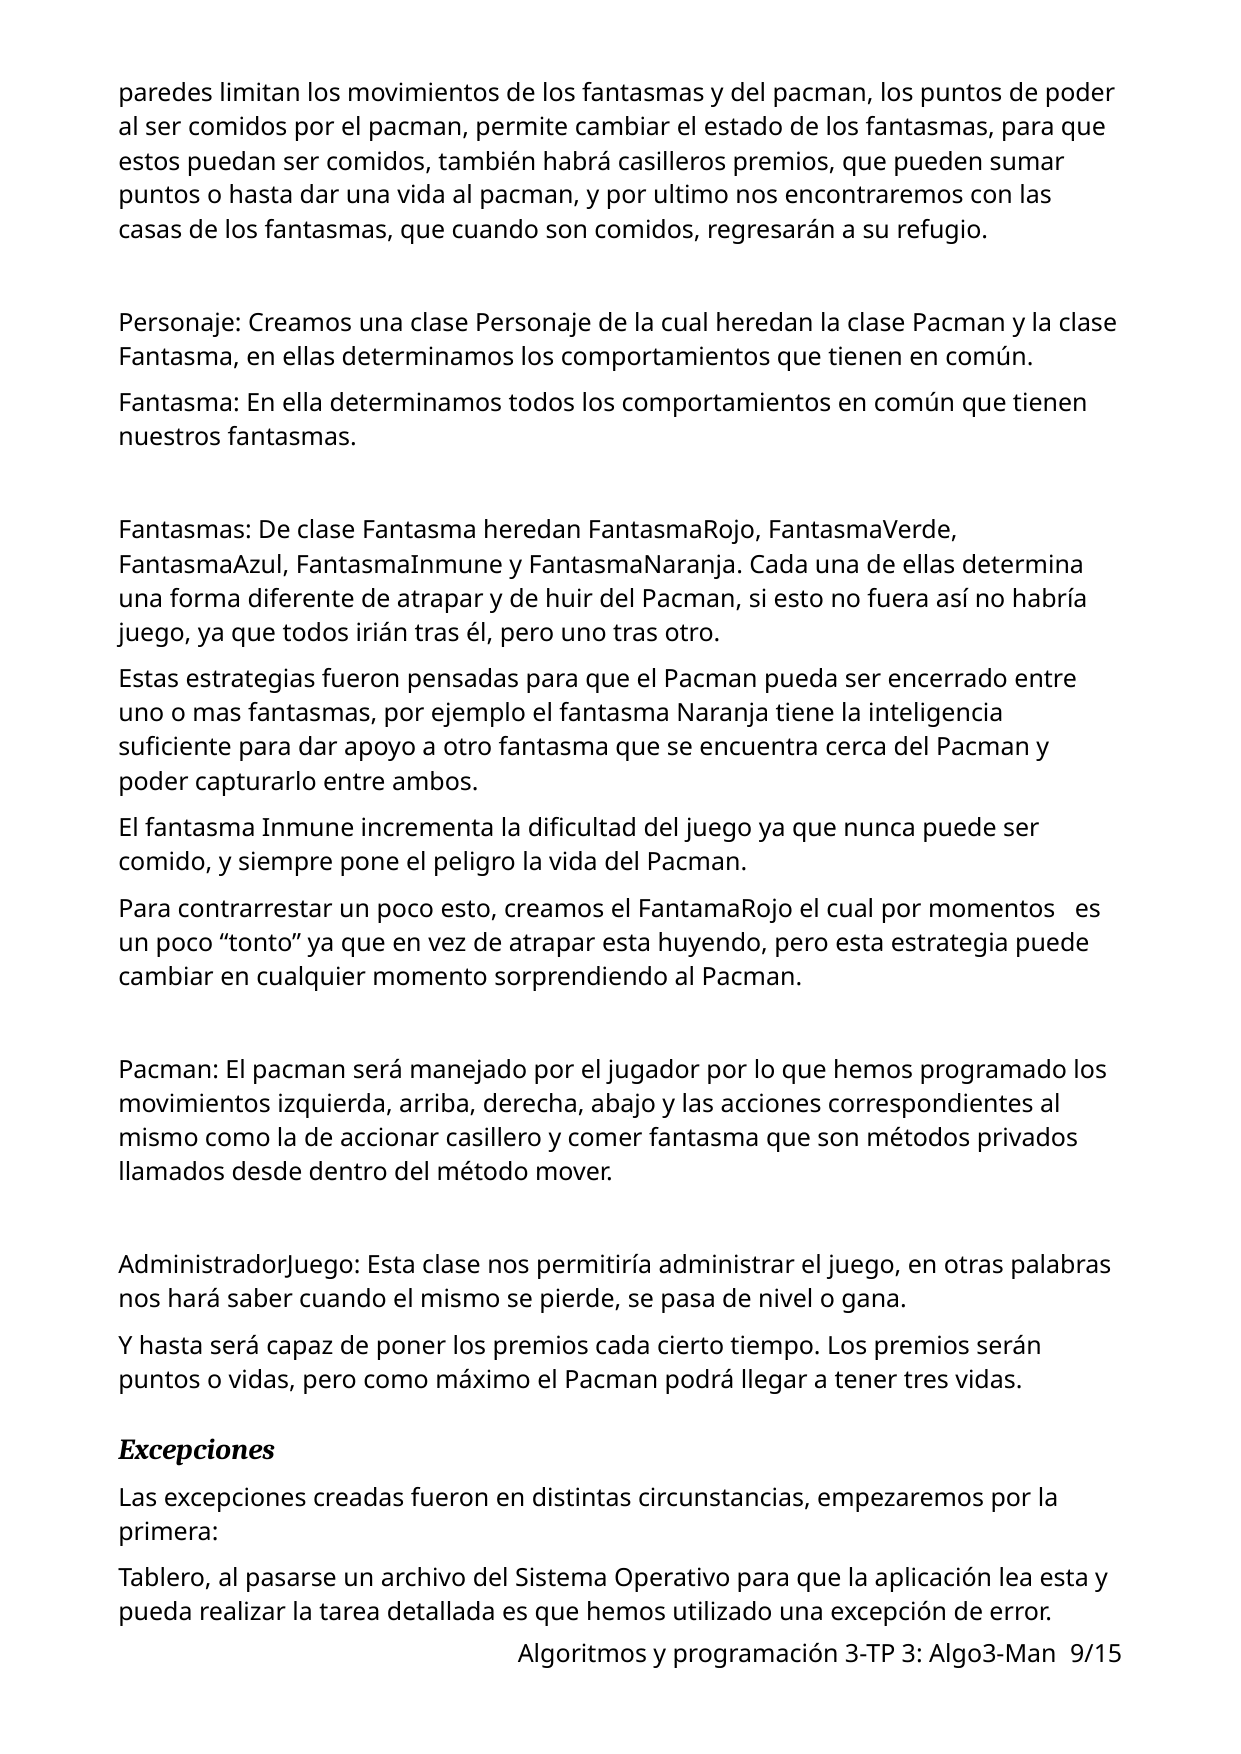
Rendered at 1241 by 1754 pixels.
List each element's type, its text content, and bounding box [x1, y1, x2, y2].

text Tablero, al pasarse un archivo del Sistema Operativo para que la aplicación lea esta y pueda realizar la tarea detallada es que hemos utilizado una excepción de error. [118, 1560, 1122, 1628]
text Y hasta será capaz de poner los premios cada cierto tiempo. Los premios serán puntos o vidas, pero como máximo el Pacman podrá llegar a tener tres vidas. [118, 1327, 1122, 1396]
text Personaje: Creamos una clase Personaje de la cual heredan la clase Pacman y la clase Fantasma, en ellas determinamos los comportamientos que tienen en común. [118, 304, 1122, 372]
text Fantasma: En ella determinamos todos los comportamientos en común que tienen nuestros fantasmas. [118, 385, 1122, 453]
text paredes limitan los movimientos de los fantasmas y del pacman, los puntos de poder al ser comidos por el pacman, permite cambiar el estado de los fantasmas, para que estos puedan ser comidos, también habrá casilleros premios, que pueden sumar puntos o hasta dar una vida al pacman, y por ultimo nos encontraremos con las casas de los fantasmas, que cuando son comidos, regresarán a su refugio. [118, 75, 1122, 245]
text Estas estrategias fueron pensadas para que el Pacman pueda ser encerrado entre uno o mas fantasmas, por ejemplo el fantasma Naranja tiene la inteligencia suficiente para dar apoyo a otro fantasma que se encuentra cerca del Pacman y poder capturarlo entre ambos. [118, 661, 1122, 797]
text AdministradorJuego: Esta clase nos permitiría administrar el juego, en otras palabras nos hará saber cuando el mismo se pierde, se pasa de nivel o gana. [118, 1247, 1122, 1315]
text El fantasma Inmune incrementa la dificultad del juego ya que nunca puede ser comido, y siempre pone el peligro la vida del Pacman. [118, 810, 1122, 878]
text Las excepciones creadas fueron en distintas circunstancias, empezaremos por la primera: [118, 1479, 1122, 1547]
text Fantasmas: De clase Fantasma heredan FantasmaRojo, FantasmaVerde, FantasmaAzul, FantasmaInmune y FantasmaNaranja. Cada una de ellas determina una forma diferente de atrapar y de huir del Pacman, si esto no fuera así no habría juego, ya que todos irián tras él, pero uno tras otro. [118, 512, 1122, 648]
subtitle Excepciones [118, 1433, 1122, 1467]
text Para contrarrestar un poco esto, creamos el FantamaRojo el cual por momentos es un poco “tonto” ya que en vez de atrapar esta huyendo, pero esta estrategia puede cambiar en cualquier momento sorprendiendo al Pacman. [118, 890, 1122, 992]
text Pacman: El pacman será manejado por el jugador por lo que hemos programado los movimientos izquierda, arriba, derecha, abajo y las acciones correspondientes al mismo como la de accionar casillero y comer fantasma que son métodos privados llamados desde dentro del método mover. [118, 1052, 1122, 1188]
